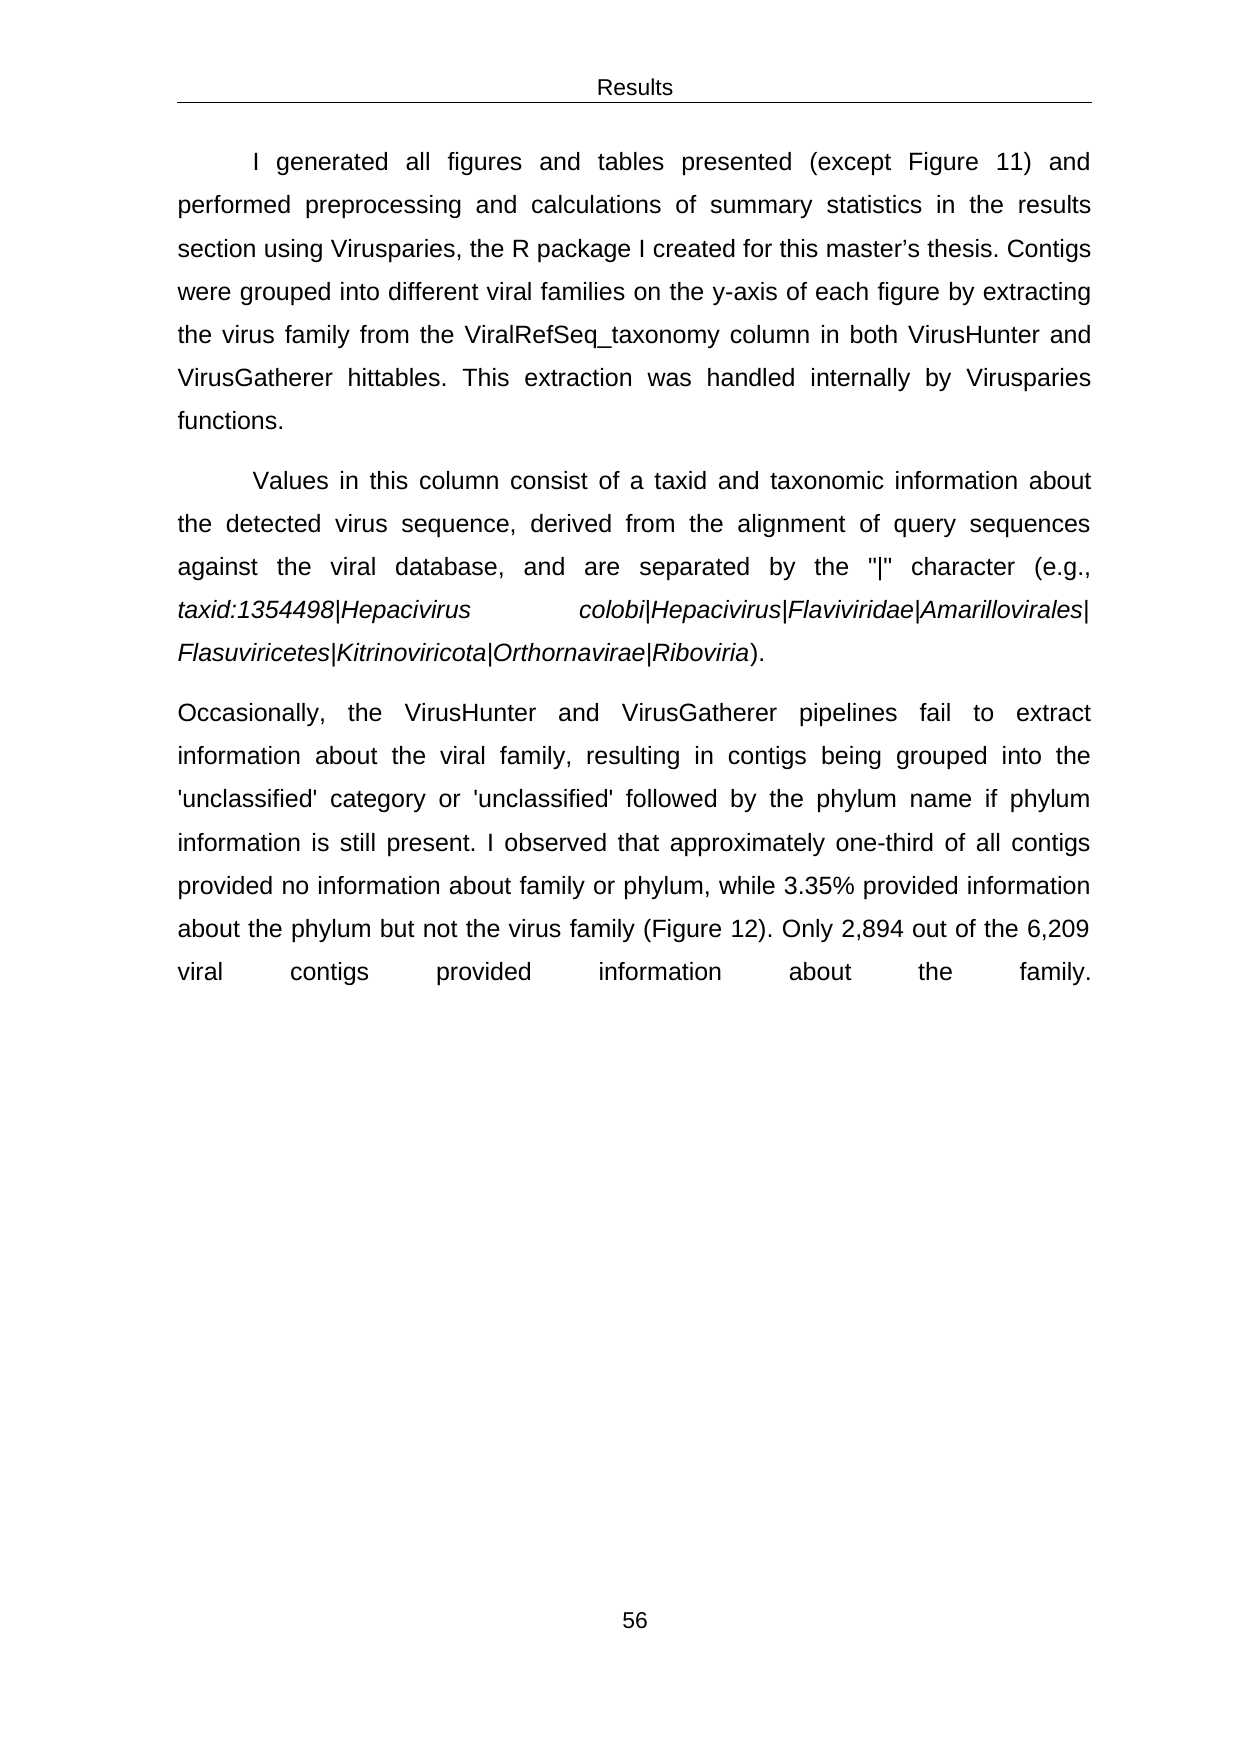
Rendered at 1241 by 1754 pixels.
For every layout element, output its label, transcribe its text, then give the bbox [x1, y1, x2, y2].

text Values in this column consist of a taxid and taxonomic information about the detected virus sequence, derived from the alignment of query sequences against the viral database, and are separated by the "|" character (e.g., taxid:1354498|Hepacivirus colobi|Hepacivirus|Flaviviridae|Amarillovirales|Flasuviricetes|Kitrinoviricota|Orthornavirae|Riboviria). [177, 466, 1092, 667]
text Occasionally, the VirusHunter and VirusGatherer pipelines fail to extract information about the viral family, resulting in contigs being grouped into the 'unclassified' category or 'unclassified' followed by the phylum name if phylum information is still present. I observed that approximately one-third of all contigs provided no information about family or phylum, while 3.35% provided information about the phylum but not the virus family (Figure 12). Only 2,894 out of the 6,209 viral contigs provided information about the family. [177, 698, 1092, 1029]
text I generated all figures and tables presented (except Figure 11) and performed preprocessing and calculations of summary statistics in the results section using Virusparies, the R package I created for this master’s thesis. Contigs were grouped into different viral families on the y-axis of each figure by extracting the virus family from the ViralRefSeq_taxonomy column in both VirusHunter and VirusGatherer hittables. This extraction was handled internally by Virusparies functions. [177, 147, 1092, 435]
